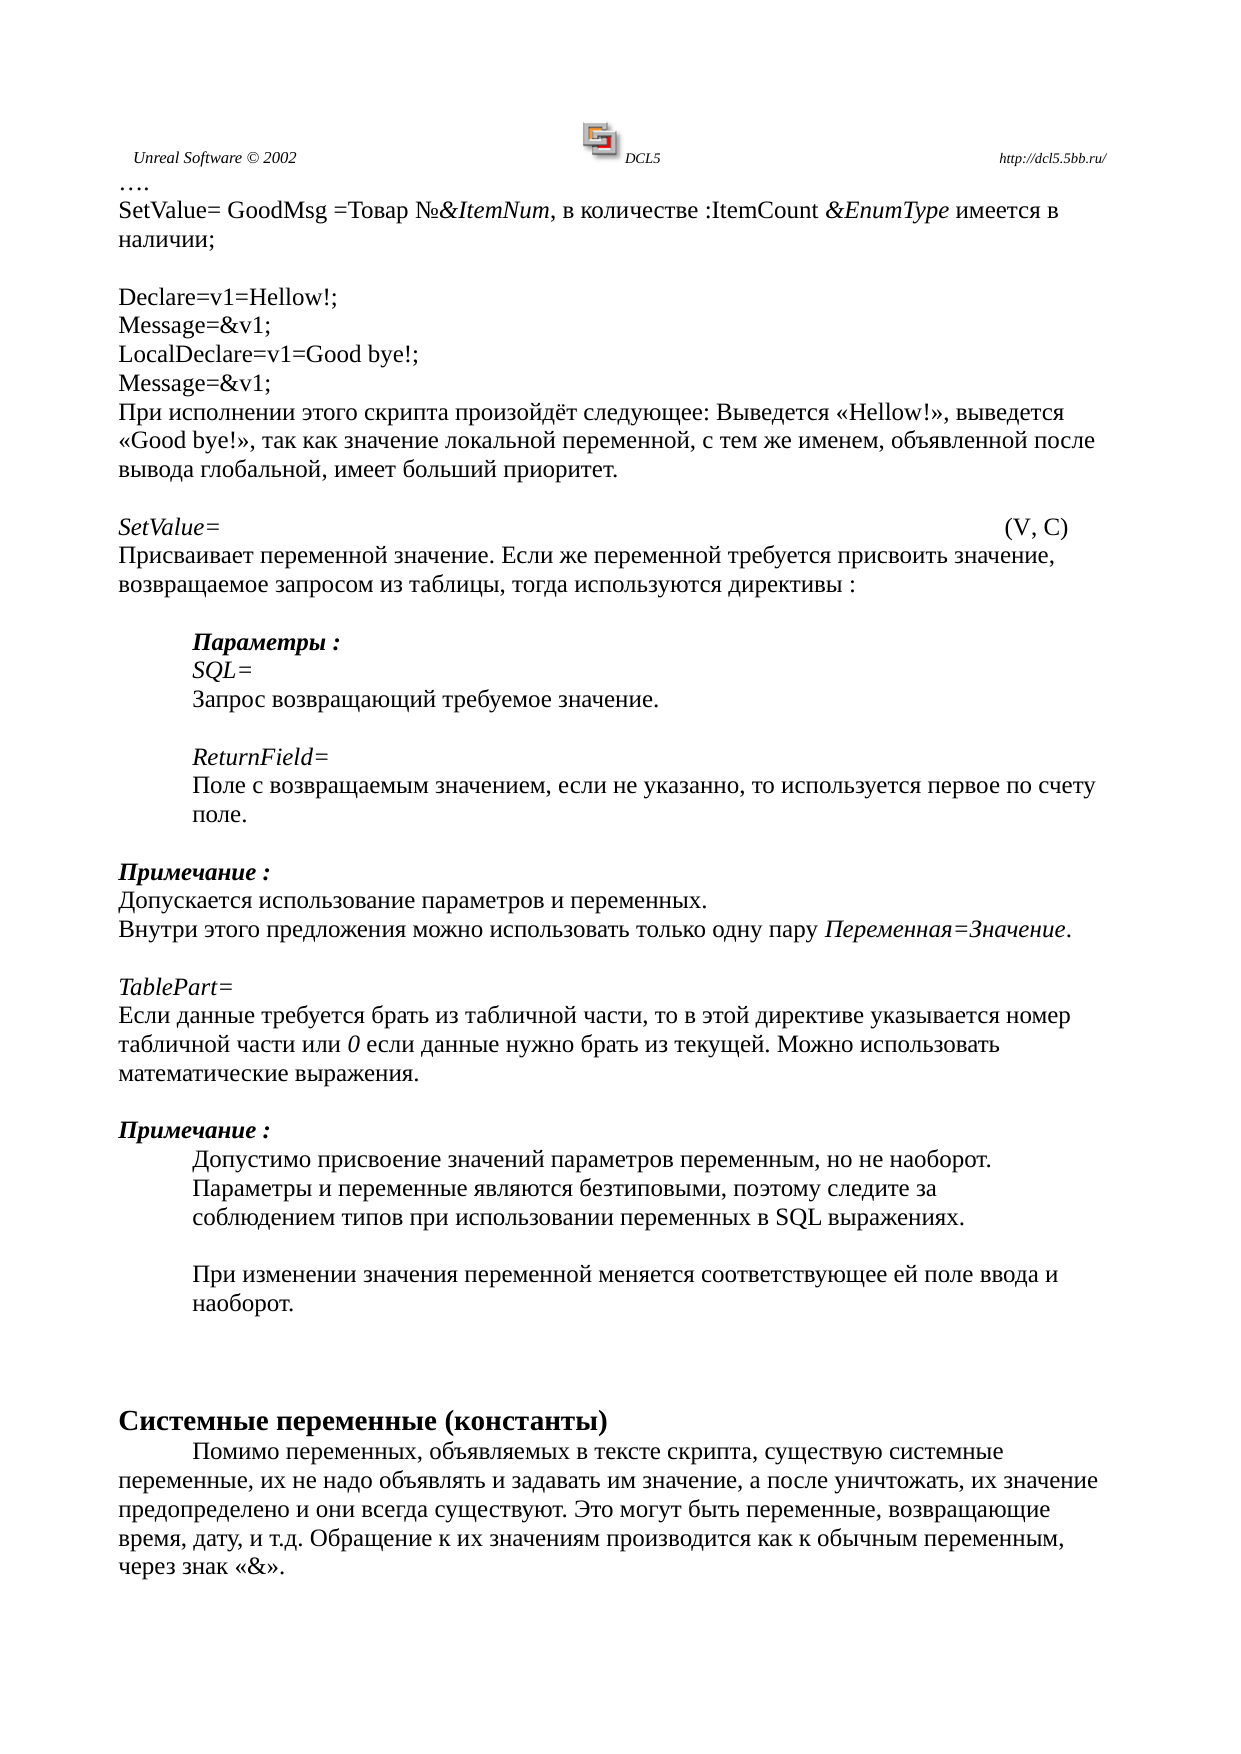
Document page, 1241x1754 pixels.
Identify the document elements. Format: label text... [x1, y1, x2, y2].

text SQL= [118, 655, 1122, 684]
text Message=&v1; [118, 368, 1122, 397]
text SetValue= GoodMsg =Товар №&ItemNum, в количестве :ItemCount &EnumType имеется в наличии; [118, 195, 1122, 253]
text При исполнении этого скрипта произойдёт следующее: Выведется «Hellow!», выведется «Good bye!», так как значение локальной переменной, с тем же именем, объявленной после вывода глобальной, имеет больший приоритет. [118, 397, 1122, 483]
text Если данные требуется брать из табличной части, то в этой директиве указывается номер табличной части или 0 если данные нужно брать из текущей. Можно использовать математические выражения. [118, 1000, 1122, 1087]
text Допустимо присвоение значений параметров переменным, но не наоборот. [118, 1144, 1122, 1173]
text Message=&v1; [118, 310, 1122, 339]
text Запрос возвращающий требуемое значение. [118, 684, 1122, 713]
text ReturnField= [118, 742, 1122, 770]
text Поле с возвращаемым значением, если не указанно, то используется первое по счету поле. [118, 770, 1122, 828]
text Внутри этого предложения можно использовать только одну пару Переменная=Значение. [118, 914, 1122, 943]
text соблюдением типов при использовании переменных в SQL выражениях. [118, 1202, 1122, 1230]
text SetValue= (V, C) [118, 512, 1122, 540]
text …. [118, 167, 1122, 195]
text Присваивает переменной значение. Если же переменной требуется присвоить значение, возвращаемое запросом из таблицы, тогда используются директивы : [118, 540, 1122, 598]
text Помимо переменных, объявляемых в тексте скрипта, существую системные переменные, их не надо объявлять и задавать им значение, а после уничтожать, их значение предопределено и они всегда существуют. Это могут быть переменные, возвращающие время, дату, и т.д. Обращение к их значениям производится как к обычным переменным, через знак «&». [118, 1436, 1122, 1580]
text При изменении значения переменной меняется соответствующее ей поле ввода и наоборот. [118, 1259, 1122, 1317]
text Параметры и переменные являются безтиповыми, поэтому следите за [118, 1173, 1122, 1202]
text Declare=v1=Hellow!; [118, 282, 1122, 310]
text Допускается использование параметров и переменных. [118, 885, 1122, 914]
text Системные переменные (константы) [118, 1403, 1122, 1436]
text LocalDeclare=v1=Good bye!; [118, 339, 1122, 368]
text TablePart= [118, 972, 1122, 1000]
picture [579, 118, 625, 164]
text Примечание : [118, 857, 1122, 885]
text Параметры : [118, 627, 1122, 655]
text Примечание : [118, 1115, 1122, 1144]
